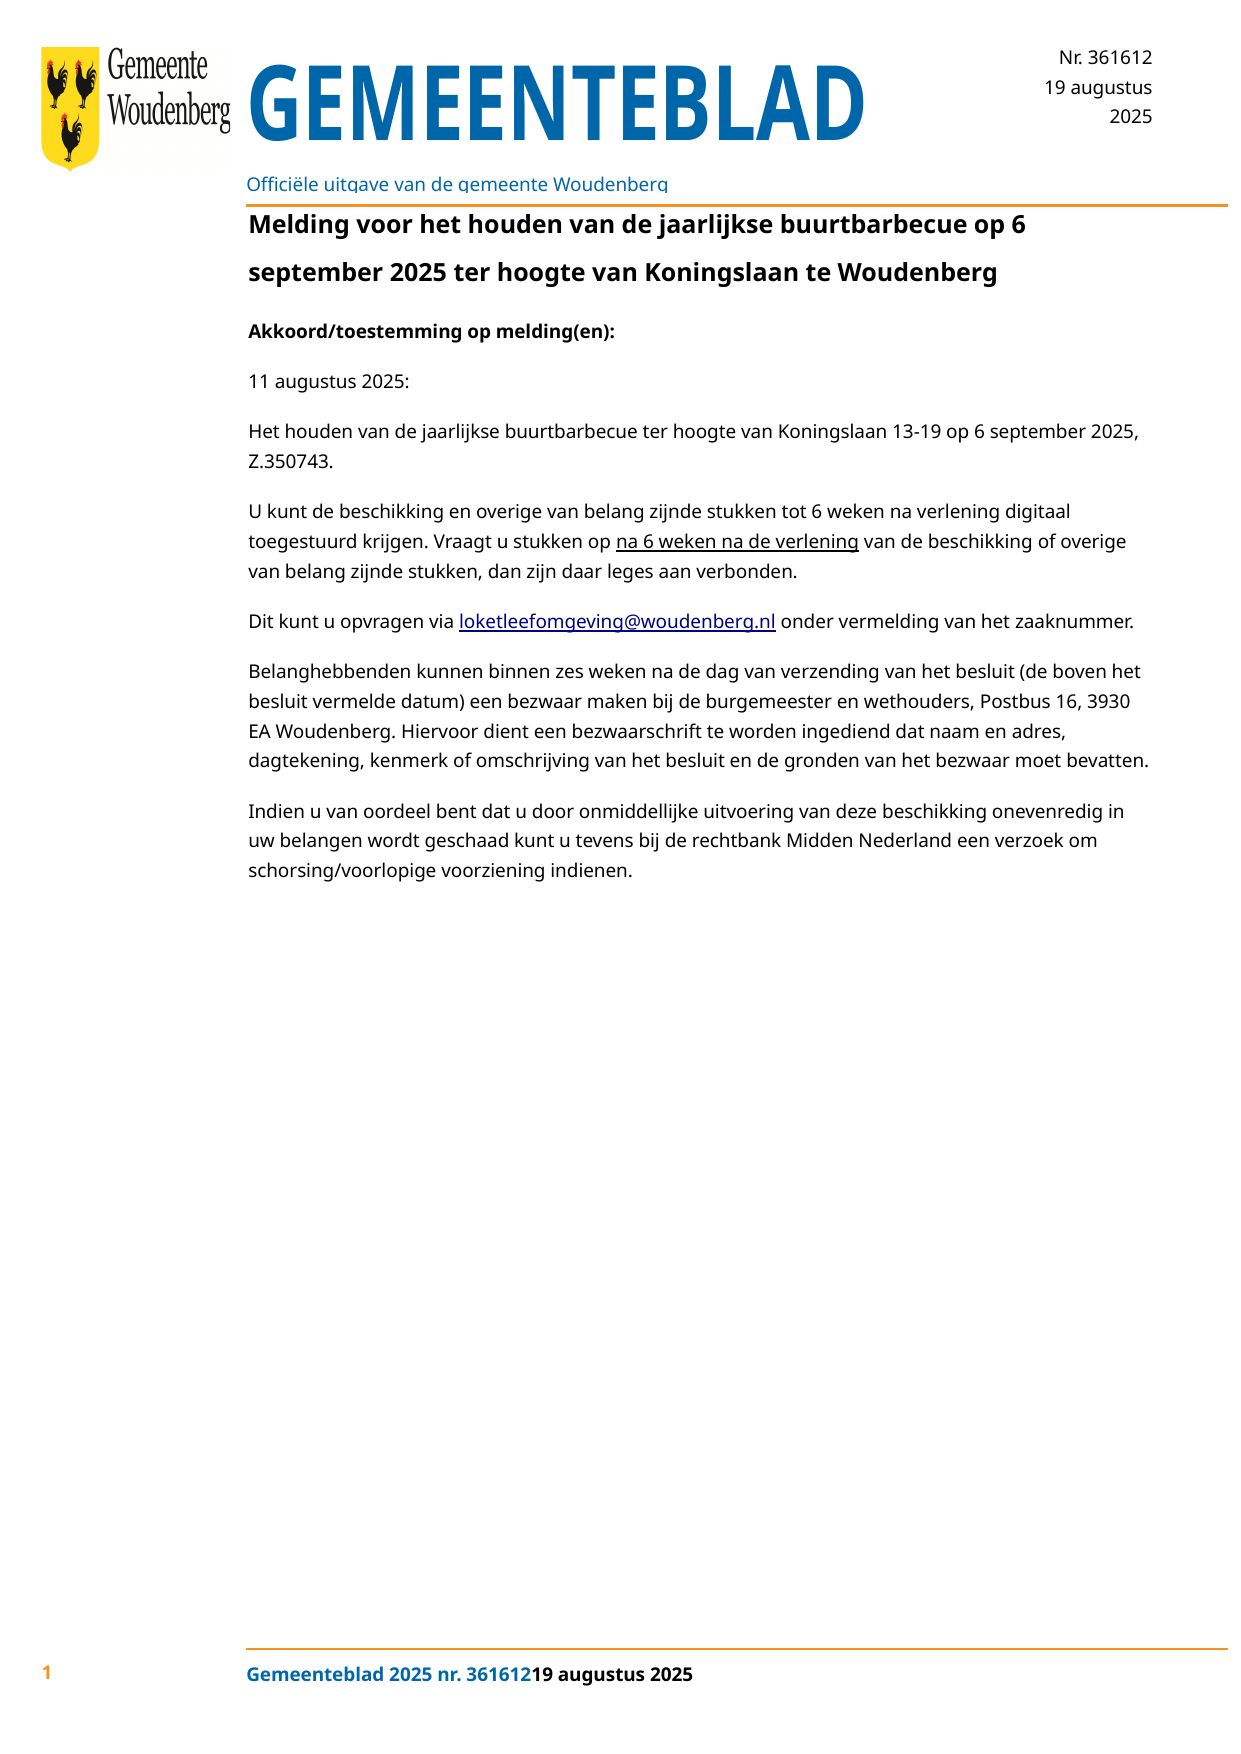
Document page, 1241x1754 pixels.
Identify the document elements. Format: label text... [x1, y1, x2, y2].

text Akkoord/toestemming op melding(en): [248, 318, 1152, 344]
text U kunt de beschikking en overige van belang zijnde stukken tot 6 weken na verlening digitaal toegestuurd krijgen. Vraagt u stukken op na 6 weken na de verlening van de beschikking of overige van belang zijnde stukken, dan zijn daar leges aan verbonden. [248, 499, 1152, 584]
picture [41, 47, 231, 172]
text Melding voor het houden van de jaarlijkse buurtbarbecue op 6 september 2025 ter hoogte van Koningslaan te Woudenberg [248, 207, 1152, 288]
text Dit kunt u opvragen via loketleefomgeving@woudenberg.nl onder vermelding van het zaaknummer. [248, 608, 1152, 634]
text Het houden van de jaarlijkse buurtbarbecue ter hoogte van Koningslaan 13-19 op 6 september 2025, Z.350743. [248, 419, 1152, 474]
text Belanghebbenden kunnen binnen zes weken na de dag van verzending van het besluit (de boven het besluit vermelde datum) een bezwaar maken bij de burgemeester en wethouders, Postbus 16, 3930 EA Woudenberg. Hiervoor dient een bezwaarschrift te worden ingediend dat naam en adres, dagtekening, kenmerk of omschrijving van het besluit en de gronden van het bezwaar moet bevatten. [248, 659, 1152, 773]
text 11 augustus 2025: [248, 368, 1152, 394]
text Indien u van oordeel bent dat u door onmiddellijke uitvoering van deze beschikking onevenredig in uw belangen wordt geschaad kunt u tevens bij de rechtbank Midden Nederland een verzoek om schorsing/voorlopige voorziening indienen. [248, 798, 1152, 883]
